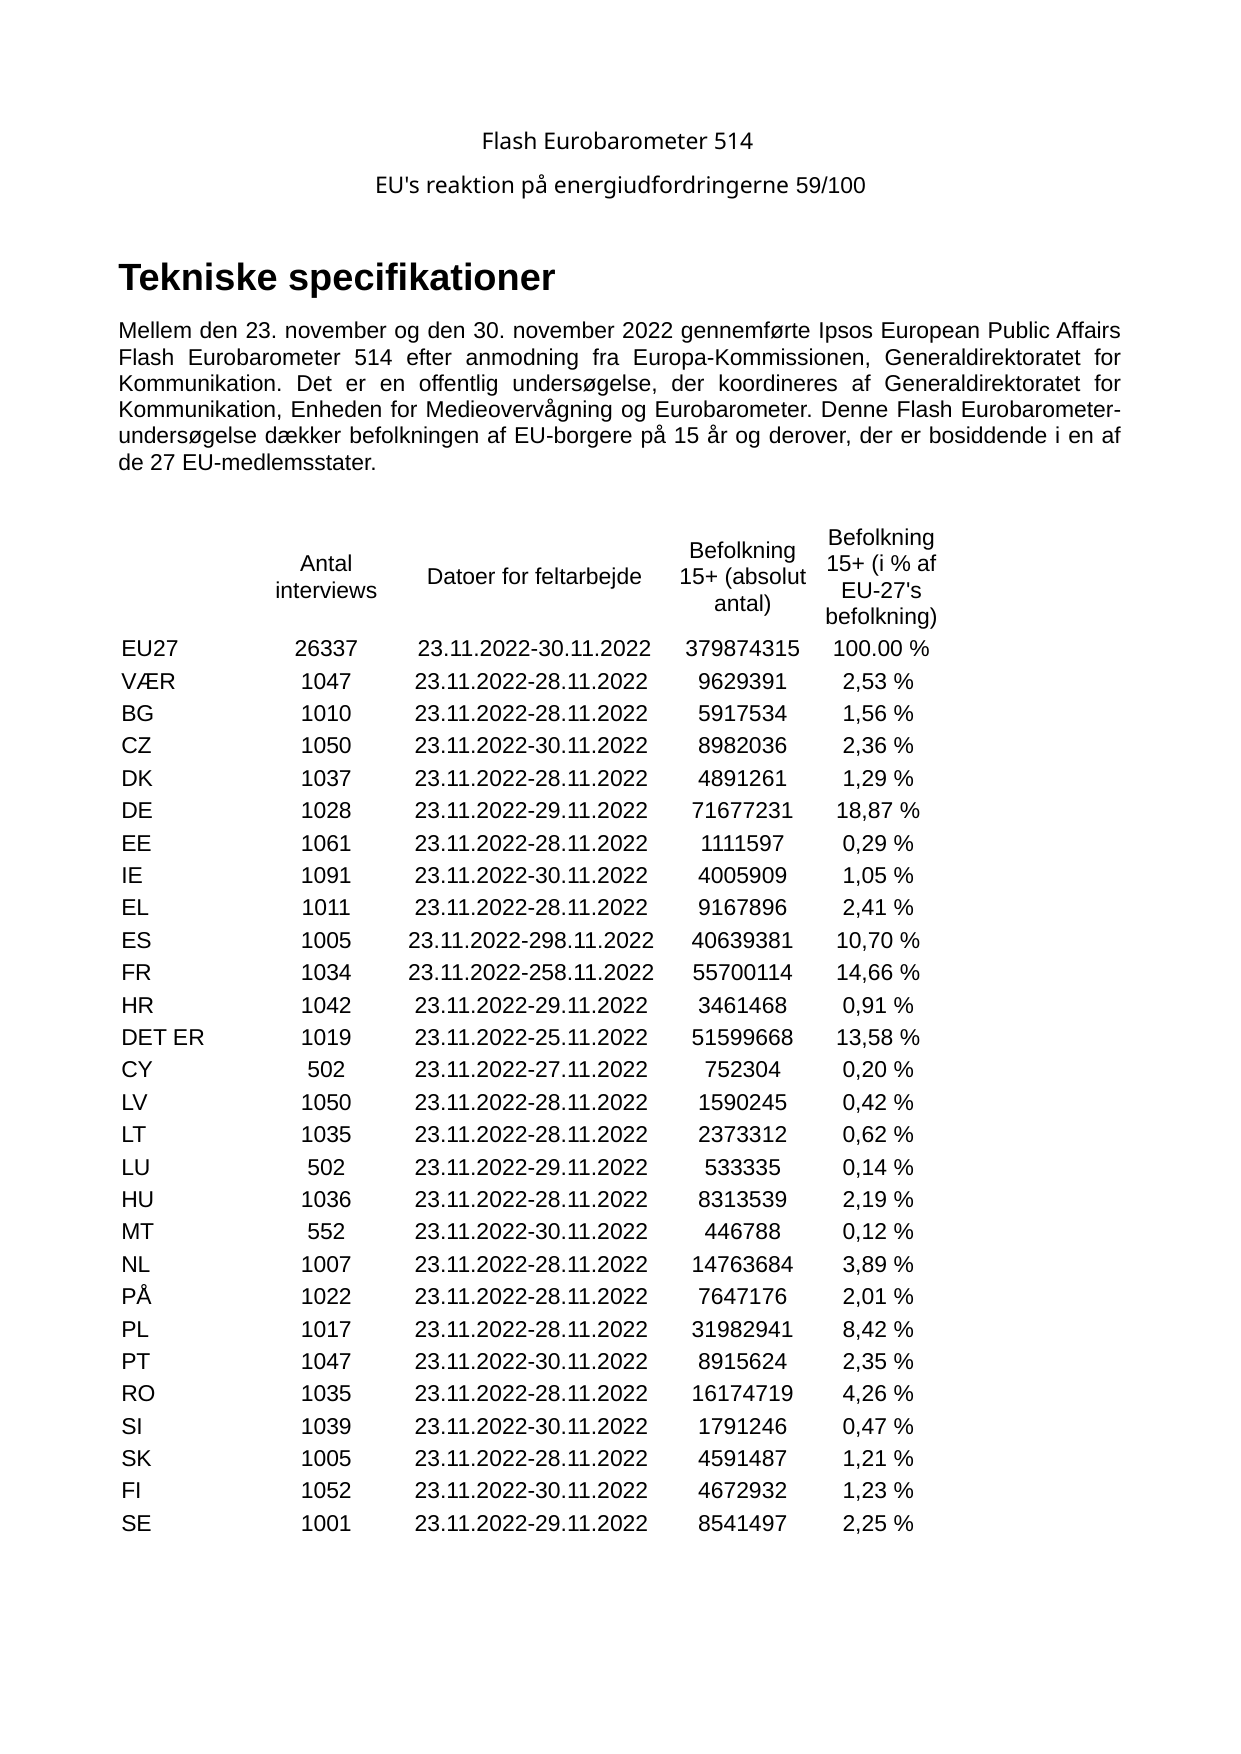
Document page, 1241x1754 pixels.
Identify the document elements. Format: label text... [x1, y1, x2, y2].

table_cell 23.11.2022-29.11.2022 [395, 989, 673, 1021]
table_cell EU27 [118, 632, 257, 664]
table_cell 1019 [257, 1021, 395, 1053]
table_cell 0,42 % [812, 1086, 950, 1118]
table_cell 51599668 [673, 1021, 812, 1053]
table_cell IE [118, 859, 257, 891]
table_cell 23.11.2022-30.11.2022 [395, 729, 673, 762]
table_cell 1028 [257, 794, 395, 827]
table_cell 23.11.2022-29.11.2022 [395, 1507, 673, 1539]
table_header Befolkning 15+ (i % af EU-27's befolkning) [812, 521, 950, 632]
table_cell 23.11.2022-28.11.2022 [395, 1118, 673, 1151]
table_cell 23.11.2022-30.11.2022 [395, 632, 673, 664]
table_cell 71677231 [673, 794, 812, 827]
table_cell 1001 [257, 1507, 395, 1539]
table_cell RO [118, 1377, 257, 1410]
table_cell FI [118, 1475, 257, 1507]
table_cell 40639381 [673, 924, 812, 956]
table_cell 1022 [257, 1280, 395, 1312]
table_cell DE [118, 794, 257, 827]
table_cell PT [118, 1345, 257, 1377]
table_cell 8541497 [673, 1507, 812, 1539]
table_cell 18,87 % [812, 794, 950, 827]
table_cell 23.11.2022-28.11.2022 [395, 762, 673, 794]
table_cell 9167896 [673, 891, 812, 924]
table_cell 4005909 [673, 859, 812, 891]
table_cell 1050 [257, 729, 395, 762]
table_cell 23.11.2022-27.11.2022 [395, 1053, 673, 1086]
table_cell LV [118, 1086, 257, 1118]
table_cell EL [118, 891, 257, 924]
table_cell NL [118, 1248, 257, 1280]
subtitle Tekniske specifikationer [118, 254, 1122, 298]
table_cell 1007 [257, 1248, 395, 1280]
table_cell 0,29 % [812, 827, 950, 859]
table_cell 2,41 % [812, 891, 950, 924]
table_cell 4591487 [673, 1442, 812, 1474]
table_cell HU [118, 1183, 257, 1215]
table_cell SK [118, 1442, 257, 1474]
table_cell CY [118, 1053, 257, 1086]
table_cell 23.11.2022-28.11.2022 [395, 1086, 673, 1118]
table_cell FR [118, 956, 257, 988]
table_header Datoer for feltarbejde [395, 521, 673, 632]
table_cell SE [118, 1507, 257, 1539]
table_cell 0,91 % [812, 989, 950, 1021]
table_cell 1047 [257, 1345, 395, 1377]
table_header Befolkning 15+ (absolut antal) [673, 521, 812, 632]
table_cell CZ [118, 729, 257, 762]
table_cell 379874315 [673, 632, 812, 664]
table_cell 5917534 [673, 697, 812, 729]
table_cell 1791246 [673, 1410, 812, 1442]
table_cell 14763684 [673, 1248, 812, 1280]
table_cell 23.11.2022-28.11.2022 [395, 1183, 673, 1215]
table_cell EE [118, 827, 257, 859]
table_cell 1034 [257, 956, 395, 988]
table_cell 1,05 % [812, 859, 950, 891]
table_cell 31982941 [673, 1313, 812, 1345]
table_cell 1037 [257, 762, 395, 794]
table_cell 8915624 [673, 1345, 812, 1377]
table_cell 23.11.2022-30.11.2022 [395, 1345, 673, 1377]
table_cell 3461468 [673, 989, 812, 1021]
table_header [118, 521, 257, 632]
table_cell 0,20 % [812, 1053, 950, 1086]
table_cell 1039 [257, 1410, 395, 1442]
table_cell 1017 [257, 1313, 395, 1345]
table_cell 23.11.2022-28.11.2022 [395, 827, 673, 859]
table_cell 1042 [257, 989, 395, 1021]
table_cell 3,89 % [812, 1248, 950, 1280]
table_cell 1005 [257, 1442, 395, 1474]
table_cell 23.11.2022-28.11.2022 [395, 1248, 673, 1280]
table_cell 4891261 [673, 762, 812, 794]
table_header Antal interviews [257, 521, 395, 632]
table_cell 2,35 % [812, 1345, 950, 1377]
table_cell ES [118, 924, 257, 956]
table_cell 23.11.2022-30.11.2022 [395, 1410, 673, 1442]
table_cell 10,70 % [812, 924, 950, 956]
table_cell LT [118, 1118, 257, 1151]
table_cell 1111597 [673, 827, 812, 859]
table_cell DET ER [118, 1021, 257, 1053]
table_cell 2,01 % [812, 1280, 950, 1312]
table_cell 1035 [257, 1377, 395, 1410]
table_cell LU [118, 1151, 257, 1183]
table_cell 4,26 % [812, 1377, 950, 1410]
table_cell 1091 [257, 859, 395, 891]
table_cell 502 [257, 1053, 395, 1086]
table_cell 23.11.2022-29.11.2022 [395, 794, 673, 827]
table_cell DK [118, 762, 257, 794]
table_cell 23.11.2022-28.11.2022 [395, 1313, 673, 1345]
table_cell 533335 [673, 1151, 812, 1183]
table_cell 2,19 % [812, 1183, 950, 1215]
table_cell 1,56 % [812, 697, 950, 729]
table_cell 8313539 [673, 1183, 812, 1215]
table_cell 23.11.2022-28.11.2022 [395, 1280, 673, 1312]
table_cell PL [118, 1313, 257, 1345]
table_cell 1050 [257, 1086, 395, 1118]
table_cell 4672932 [673, 1475, 812, 1507]
table_cell 1,21 % [812, 1442, 950, 1474]
table_cell 0,14 % [812, 1151, 950, 1183]
table_cell 752304 [673, 1053, 812, 1086]
table_cell VÆR [118, 665, 257, 697]
table_cell 23.11.2022-258.11.2022 [395, 956, 673, 988]
table_cell 9629391 [673, 665, 812, 697]
table_cell 2,25 % [812, 1507, 950, 1539]
table_cell 1590245 [673, 1086, 812, 1118]
table_cell 0,47 % [812, 1410, 950, 1442]
table_cell 8982036 [673, 729, 812, 762]
table_cell PÅ [118, 1280, 257, 1312]
table_cell 502 [257, 1151, 395, 1183]
table_cell 23.11.2022-28.11.2022 [395, 697, 673, 729]
table_cell 2,36 % [812, 729, 950, 762]
table_cell 2373312 [673, 1118, 812, 1151]
table_cell 23.11.2022-30.11.2022 [395, 859, 673, 891]
table_cell 16174719 [673, 1377, 812, 1410]
table_cell 55700114 [673, 956, 812, 988]
table_cell 0,62 % [812, 1118, 950, 1151]
table_cell 1011 [257, 891, 395, 924]
table_cell 23.11.2022-28.11.2022 [395, 891, 673, 924]
table_cell 23.11.2022-30.11.2022 [395, 1475, 673, 1507]
table_cell 552 [257, 1215, 395, 1248]
table_cell 1047 [257, 665, 395, 697]
table_cell 1005 [257, 924, 395, 956]
table_cell 23.11.2022-29.11.2022 [395, 1151, 673, 1183]
table_cell 1052 [257, 1475, 395, 1507]
table_cell 1061 [257, 827, 395, 859]
table_cell 13,58 % [812, 1021, 950, 1053]
table_cell 23.11.2022-25.11.2022 [395, 1021, 673, 1053]
table_cell BG [118, 697, 257, 729]
table_cell 1,29 % [812, 762, 950, 794]
table_cell 1035 [257, 1118, 395, 1151]
table_cell 0,12 % [812, 1215, 950, 1248]
table_cell 7647176 [673, 1280, 812, 1312]
table_cell 26337 [257, 632, 395, 664]
table_cell HR [118, 989, 257, 1021]
table_cell 23.11.2022-28.11.2022 [395, 1442, 673, 1474]
table_cell 1036 [257, 1183, 395, 1215]
table_cell 23.11.2022-28.11.2022 [395, 1377, 673, 1410]
table_cell 14,66 % [812, 956, 950, 988]
table_cell 23.11.2022-298.11.2022 [395, 924, 673, 956]
table_cell 1,23 % [812, 1475, 950, 1507]
table_cell 1010 [257, 697, 395, 729]
table_cell MT [118, 1215, 257, 1248]
table_cell 23.11.2022-30.11.2022 [395, 1215, 673, 1248]
table_cell 446788 [673, 1215, 812, 1248]
table_cell 100,00 % [812, 632, 950, 664]
table_cell SI [118, 1410, 257, 1442]
table_cell 2,53 % [812, 665, 950, 697]
text Mellem den 23. november og den 30. november 2022 gennemførte Ipsos European Public Affairs Flash Eurobarometer 514 efter anmodning fra Europa-Kommissionen, Generaldirektoratet for Kommunikation. Det er en offentlig undersøgelse, der koordineres af Generaldirektoratet for Kommunikation, Enheden for Medieovervågning og Eurobarometer. Denne Flash Eurobarometer-undersøgelse dækker befolkningen af EU-borgere på 15 år og derover, der er bosiddende i en af de 27 EU-medlemsstater. [118, 317, 1122, 475]
table_cell 8,42 % [812, 1313, 950, 1345]
table_cell 23.11.2022-28.11.2022 [395, 665, 673, 697]
